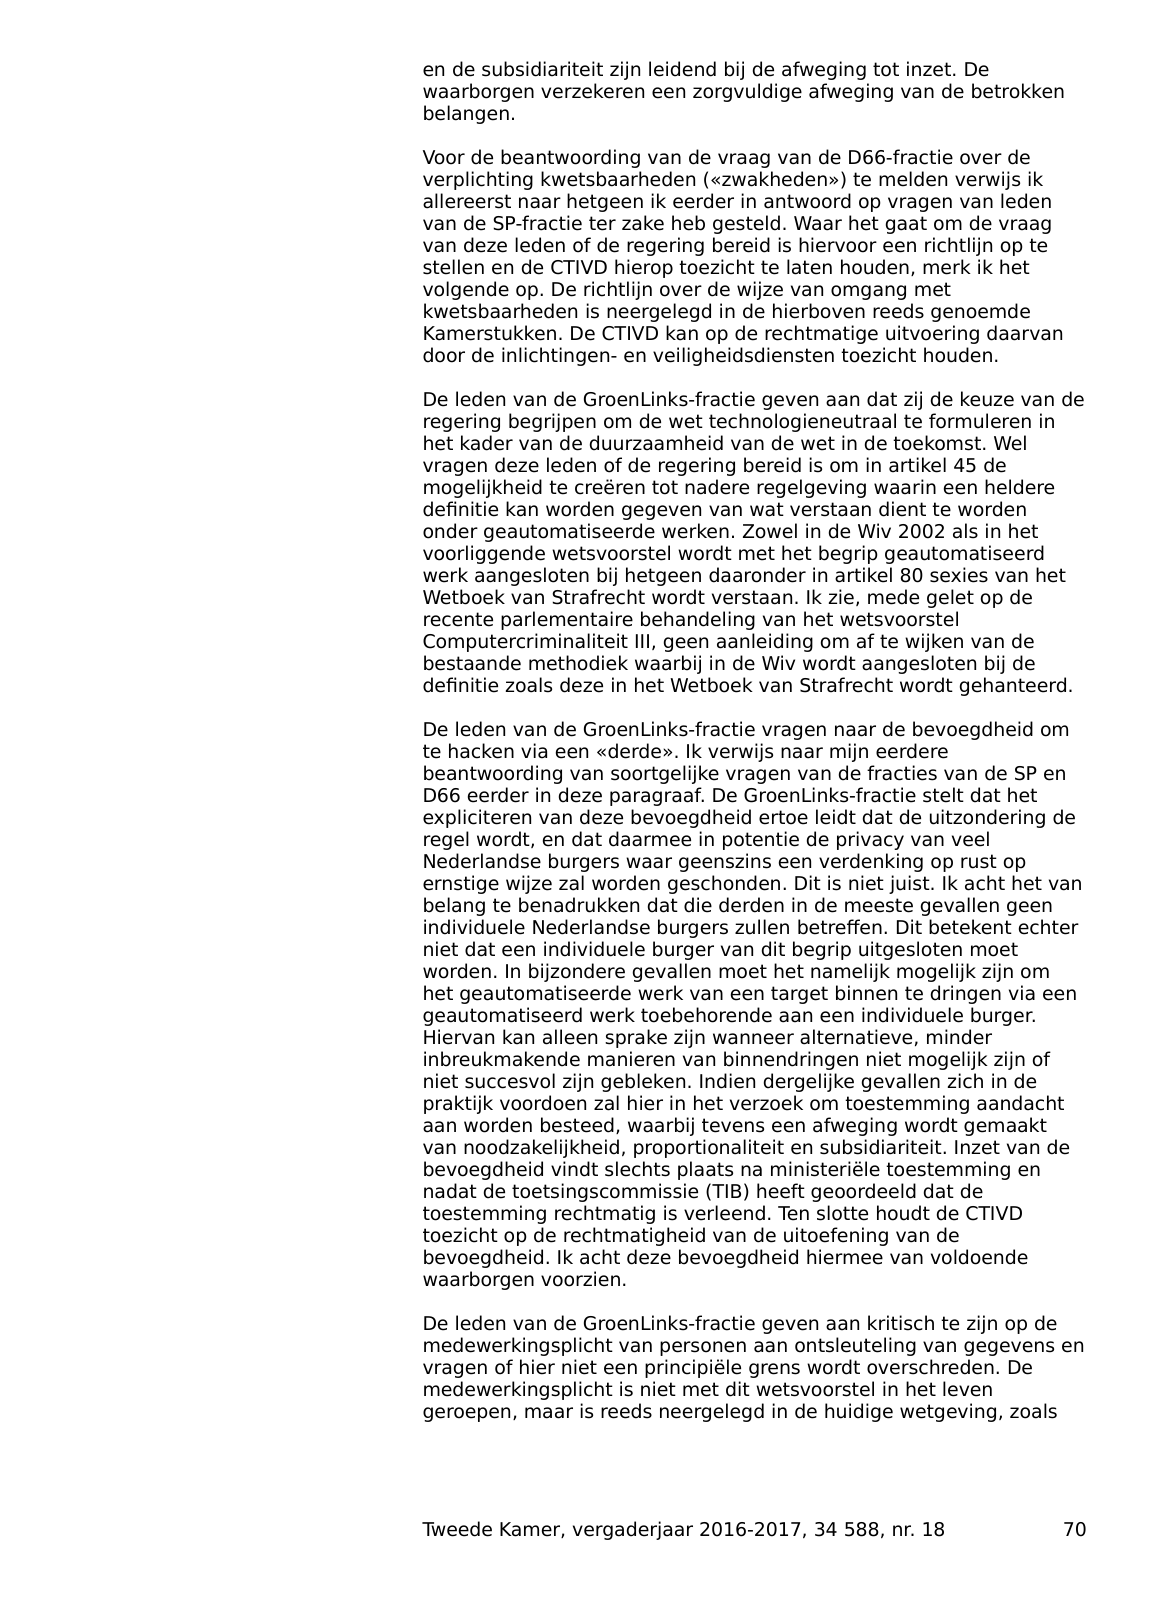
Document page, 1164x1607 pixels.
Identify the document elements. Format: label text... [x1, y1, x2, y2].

text en de subsidiariteit zijn leidend bij de afweging tot inzet. De waarborgen verzekeren een zorgvuldige afweging van de betrokken belangen. [422, 59, 1087, 125]
text De leden van de GroenLinks-fractie geven aan dat zij de keuze van de regering begrijpen om de wet technologieneutraal te formuleren in het kader van de duurzaamheid van de wet in de toekomst. Wel vragen deze leden of de regering bereid is om in artikel 45 de mogelijkheid te creëren tot nadere regelgeving waarin een heldere definitie kan worden gegeven van wat verstaan dient te worden onder geautomatiseerde werken. Zowel in de Wiv 2002 als in het voorliggende wetsvoorstel wordt met het begrip geautomatiseerd werk aangesloten bij hetgeen daaronder in artikel 80 sexies van het Wetboek van Strafrecht wordt verstaan. Ik zie, mede gelet op de recente parlementaire behandeling van het wetsvoorstel Computercriminaliteit III, geen aanleiding om af te wijken van de bestaande methodiek waarbij in de Wiv wordt aangesloten bij de definitie zoals deze in het Wetboek van Strafrecht wordt gehanteerd. [422, 389, 1087, 697]
text Voor de beantwoording van de vraag van de D66-fractie over de verplichting kwetsbaarheden («zwakheden») te melden verwijs ik allereerst naar hetgeen ik eerder in antwoord op vragen van leden van de SP-fractie ter zake heb gesteld. Waar het gaat om de vraag van deze leden of de regering bereid is hiervoor een richtlijn op te stellen en de CTIVD hierop toezicht te laten houden, merk ik het volgende op. De richtlijn over de wijze van omgang met kwetsbaarheden is neergelegd in de hierboven reeds genoemde Kamerstukken. De CTIVD kan op de rechtmatige uitvoering daarvan door de inlichtingen- en veiligheidsdiensten toezicht houden. [422, 147, 1087, 367]
text De leden van de GroenLinks-fractie geven aan kritisch te zijn op de medewerkingsplicht van personen aan ontsleuteling van gegevens en vragen of hier niet een principiële grens wordt overschreden. De medewerkingsplicht is niet met dit wetsvoorstel in het leven geroepen, maar is reeds neergelegd in de huidige wetgeving, zoals [422, 1313, 1087, 1423]
text De leden van de GroenLinks-fractie vragen naar de bevoegdheid om te hacken via een «derde». Ik verwijs naar mijn eerdere beantwoording van soortgelijke vragen van de fracties van de SP en D66 eerder in deze paragraaf. De GroenLinks-fractie stelt dat het expliciteren van deze bevoegdheid ertoe leidt dat de uitzondering de regel wordt, en dat daarmee in potentie de privacy van veel Nederlandse burgers waar geenszins een verdenking op rust op ernstige wijze zal worden geschonden. Dit is niet juist. Ik acht het van belang te benadrukken dat die derden in de meeste gevallen geen individuele Nederlandse burgers zullen betreffen. Dit betekent echter niet dat een individuele burger van dit begrip uitgesloten moet worden. In bijzondere gevallen moet het namelijk mogelijk zijn om het geautomatiseerde werk van een target binnen te dringen via een geautomatiseerd werk toebehorende aan een individuele burger. Hiervan kan alleen sprake zijn wanneer alternatieve, minder inbreukmakende manieren van binnendringen niet mogelijk zijn of niet succesvol zijn gebleken. Indien dergelijke gevallen zich in de praktijk voordoen zal hier in het verzoek om toestemming aandacht aan worden besteed, waarbij tevens een afweging wordt gemaakt van noodzakelijkheid, proportionaliteit en subsidiariteit. Inzet van de bevoegdheid vindt slechts plaats na ministeriële toestemming en nadat de toetsingscommissie (TIB) heeft geoordeeld dat de toestemming rechtmatig is verleend. Ten slotte houdt de CTIVD toezicht op de rechtmatigheid van de uitoefening van de bevoegdheid. Ik acht deze bevoegdheid hiermee van voldoende waarborgen voorzien. [422, 719, 1087, 1291]
